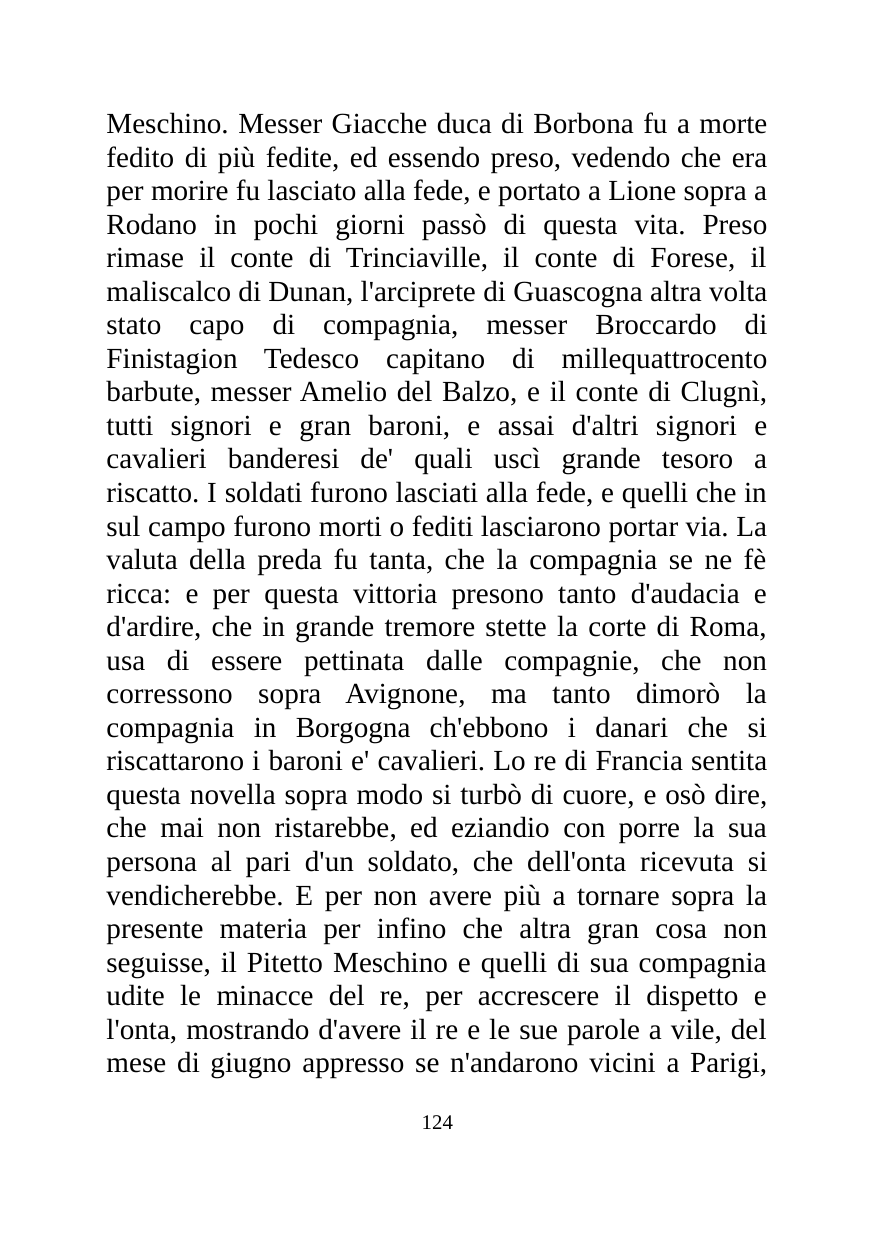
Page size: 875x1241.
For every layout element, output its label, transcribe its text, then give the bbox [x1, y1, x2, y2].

text Meschino. Messer Giacche duca di Borbona fu a morte fedito di più fedite, ed essendo preso, vedendo che era per morire fu lasciato alla fede, e portato a Lione sopra a Rodano in pochi giorni passò di questa vita. Preso rimase il conte di Trinciaville, il conte di Forese, il maliscalco di Dunan, l'arciprete di Guascogna altra volta stato capo di compagnia, messer Broccardo di Finistagion Tedesco capitano di millequattrocento barbute, messer Amelio del Balzo, e il conte di Clugnì, tutti signori e gran baroni, e assai d'altri signori e cavalieri banderesi de' quali uscì grande tesoro a riscatto. I soldati furono lasciati alla fede, e quelli che in sul campo furono morti o fediti lasciarono portar via. La valuta della preda fu tanta, che la compagnia se ne fè ricca: e per questa vittoria presono tanto d'audacia e d'ardire, che in grande tremore stette la corte di Roma, usa di essere pettinata dalle compagnie, che non corressono sopra Avignone, ma tanto dimorò la compagnia in Borgogna ch'ebbono i danari che si riscattarono i baroni e' cavalieri. Lo re di Francia sentita questa novella sopra modo si turbò di cuore, e osò dire, che mai non ristarebbe, ed eziandio con porre la sua persona al pari d'un soldato, che dell'onta ricevuta si vendicherebbe. E per non avere più a tornare sopra la presente materia per infino che altra gran cosa non seguisse, il Pitetto Meschino e quelli di sua compagnia udite le minacce del re, per accrescere il dispetto e l'onta, mostrando d'avere il re e le sue parole a vile, del mese di giugno appresso se n'andarono vicini a Parigi, [106, 106, 768, 1079]
